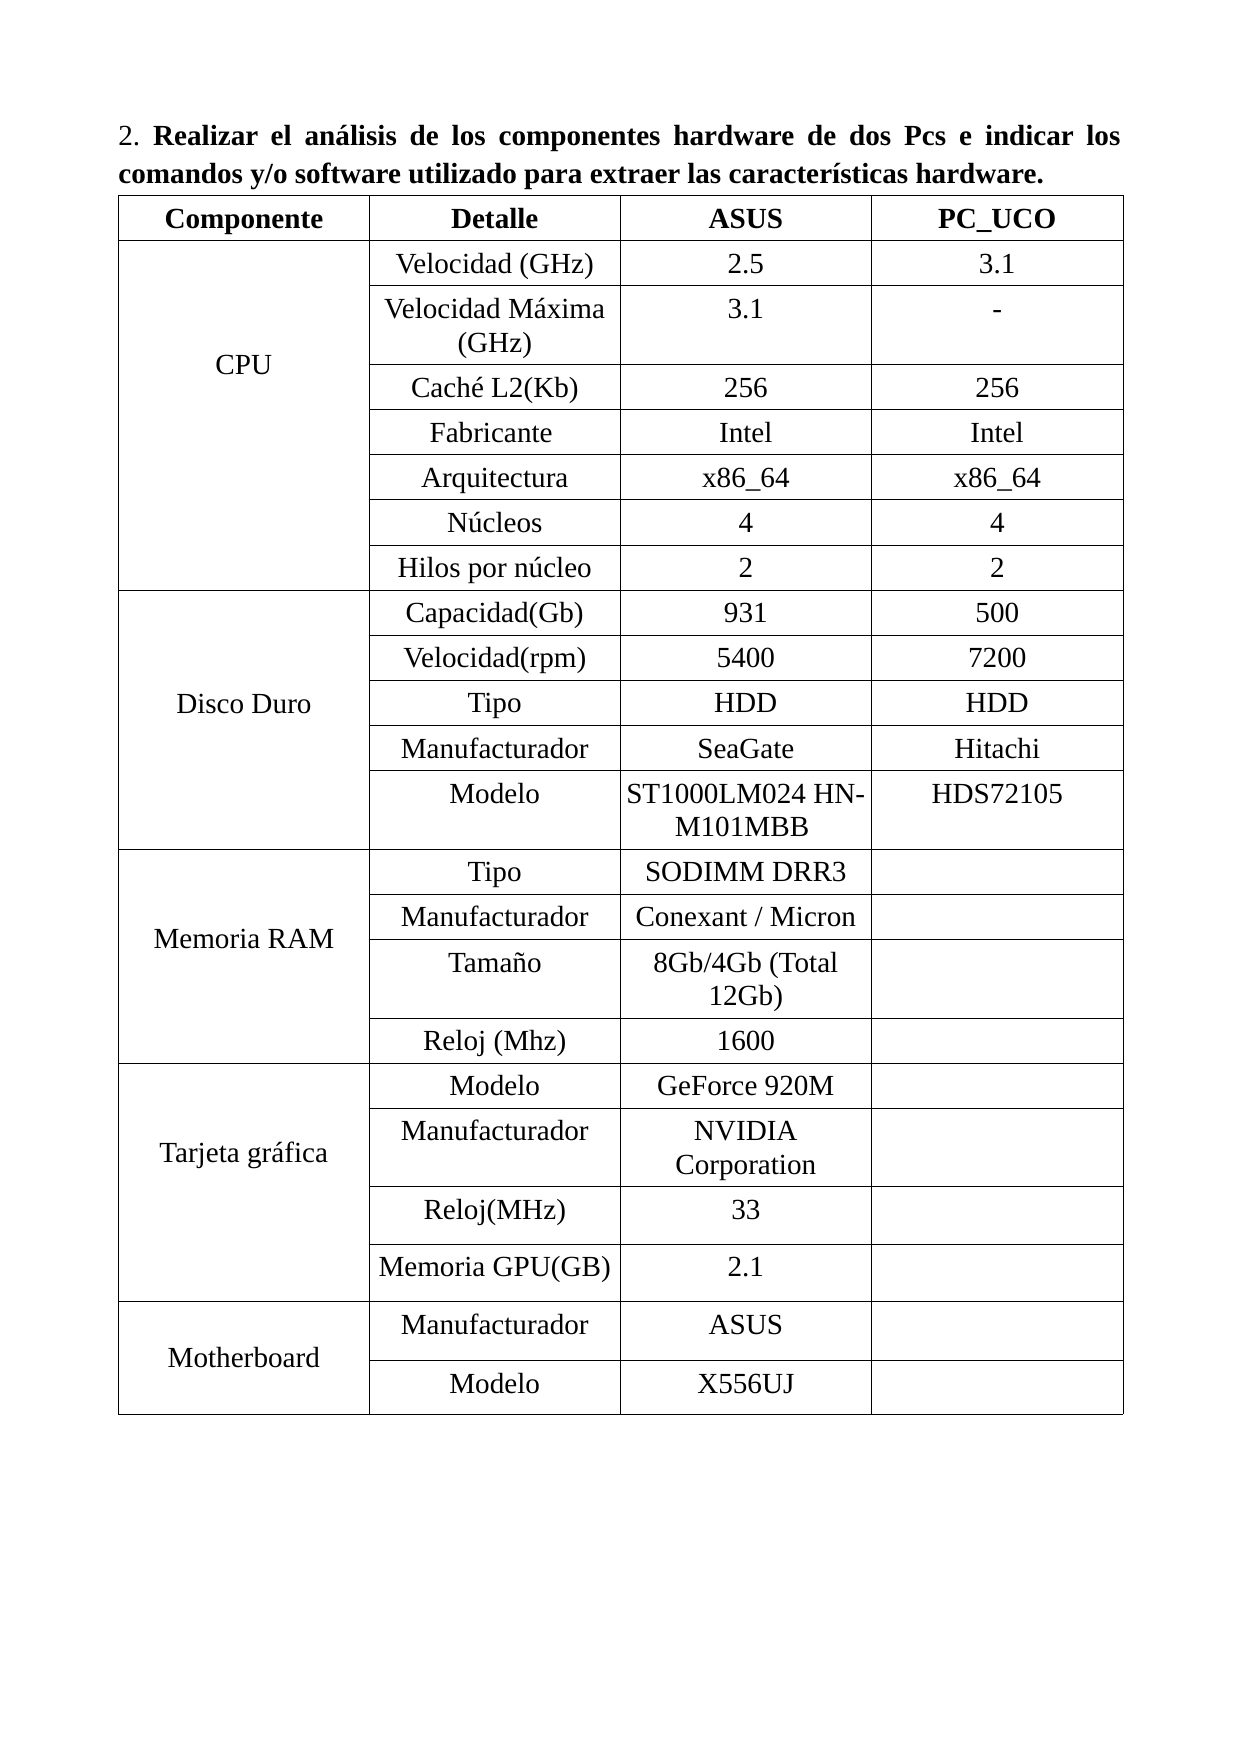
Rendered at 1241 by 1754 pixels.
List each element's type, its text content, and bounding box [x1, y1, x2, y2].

table_header Detalle [370, 196, 620, 240]
table_cell Modelo [370, 771, 620, 849]
table_cell Disco Duro [119, 591, 369, 849]
table_cell [872, 1361, 1123, 1413]
table_cell 3.1 [872, 241, 1123, 285]
table_cell CPU [119, 241, 369, 589]
table_cell Tarjeta gráfica [119, 1064, 369, 1301]
table_cell SODIMM DRR3 [621, 850, 871, 894]
table_cell x86_64 [872, 455, 1123, 499]
table_cell Tipo [370, 681, 620, 725]
table_cell Manufacturador [370, 895, 620, 939]
table_cell [872, 1109, 1123, 1186]
table_cell SeaGate [621, 726, 871, 770]
table_cell Conexant / Micron [621, 895, 871, 939]
table_cell - [872, 286, 1123, 364]
table_cell Hilos por núcleo [370, 546, 620, 589]
table_cell Manufacturador [370, 1302, 620, 1360]
table_cell Fabricante [370, 410, 620, 454]
table_cell Núcleos [370, 500, 620, 544]
table_cell 2 [872, 546, 1123, 589]
table_cell 1600 [621, 1019, 871, 1063]
table_cell Memoria GPU(GB) [370, 1245, 620, 1301]
table_cell Manufacturador [370, 1109, 620, 1186]
table_cell [872, 1302, 1123, 1360]
table_cell [872, 1245, 1123, 1301]
table_cell [872, 940, 1123, 1017]
table_cell Tipo [370, 850, 620, 894]
table_cell Intel [872, 410, 1123, 454]
table_cell 2.1 [621, 1245, 871, 1301]
table_cell 256 [621, 365, 871, 409]
table_cell Velocidad Máxima (GHz) [370, 286, 620, 364]
text 2. Realizar el análisis de los componentes hardware de dos Pcs e indicar los comandos y/o software utilizado para extraer las características hardware. [118, 118, 1122, 190]
table_cell HDS72105 [872, 771, 1123, 849]
table_cell NVIDIA Corporation [621, 1109, 871, 1186]
table_header Componente [119, 196, 369, 240]
table_cell Manufacturador [370, 726, 620, 770]
table_cell Velocidad(rpm) [370, 636, 620, 680]
table_cell GeForce 920M [621, 1064, 871, 1108]
table_header ASUS [621, 196, 871, 240]
table_cell HDD [621, 681, 871, 725]
table_cell [872, 850, 1123, 894]
table_cell ASUS [621, 1302, 871, 1360]
table_cell [872, 1064, 1123, 1108]
table_header PC_UCO [872, 196, 1123, 240]
table_cell Tamaño [370, 940, 620, 1017]
table_cell [872, 895, 1123, 939]
table_cell 2.5 [621, 241, 871, 285]
table_cell Reloj (Mhz) [370, 1019, 620, 1063]
table_cell 33 [621, 1187, 871, 1244]
table_cell Modelo [370, 1064, 620, 1108]
table_cell 4 [872, 500, 1123, 544]
table_cell Arquitectura [370, 455, 620, 499]
table_cell 256 [872, 365, 1123, 409]
table_cell HDD [872, 681, 1123, 725]
table_cell [872, 1187, 1123, 1244]
table_cell Capacidad(Gb) [370, 591, 620, 635]
table_cell 5400 [621, 636, 871, 680]
table_cell x86_64 [621, 455, 871, 499]
table_cell 7200 [872, 636, 1123, 680]
table_cell Reloj(MHz) [370, 1187, 620, 1244]
table_cell Intel [621, 410, 871, 454]
table_cell Caché L2(Kb) [370, 365, 620, 409]
table_cell 8Gb/4Gb (Total 12Gb) [621, 940, 871, 1017]
table_cell 3.1 [621, 286, 871, 364]
table_cell Memoria RAM [119, 850, 369, 1063]
table_cell Hitachi [872, 726, 1123, 770]
table_cell 4 [621, 500, 871, 544]
table_cell 500 [872, 591, 1123, 635]
table_cell 2 [621, 546, 871, 589]
table_cell 931 [621, 591, 871, 635]
table_cell [872, 1019, 1123, 1063]
table_cell Motherboard [119, 1302, 369, 1413]
table_cell ST1000LM024 HN-M101MBB [621, 771, 871, 849]
table_cell X556UJ [621, 1361, 871, 1413]
table_cell Modelo [370, 1361, 620, 1413]
table_cell Velocidad (GHz) [370, 241, 620, 285]
